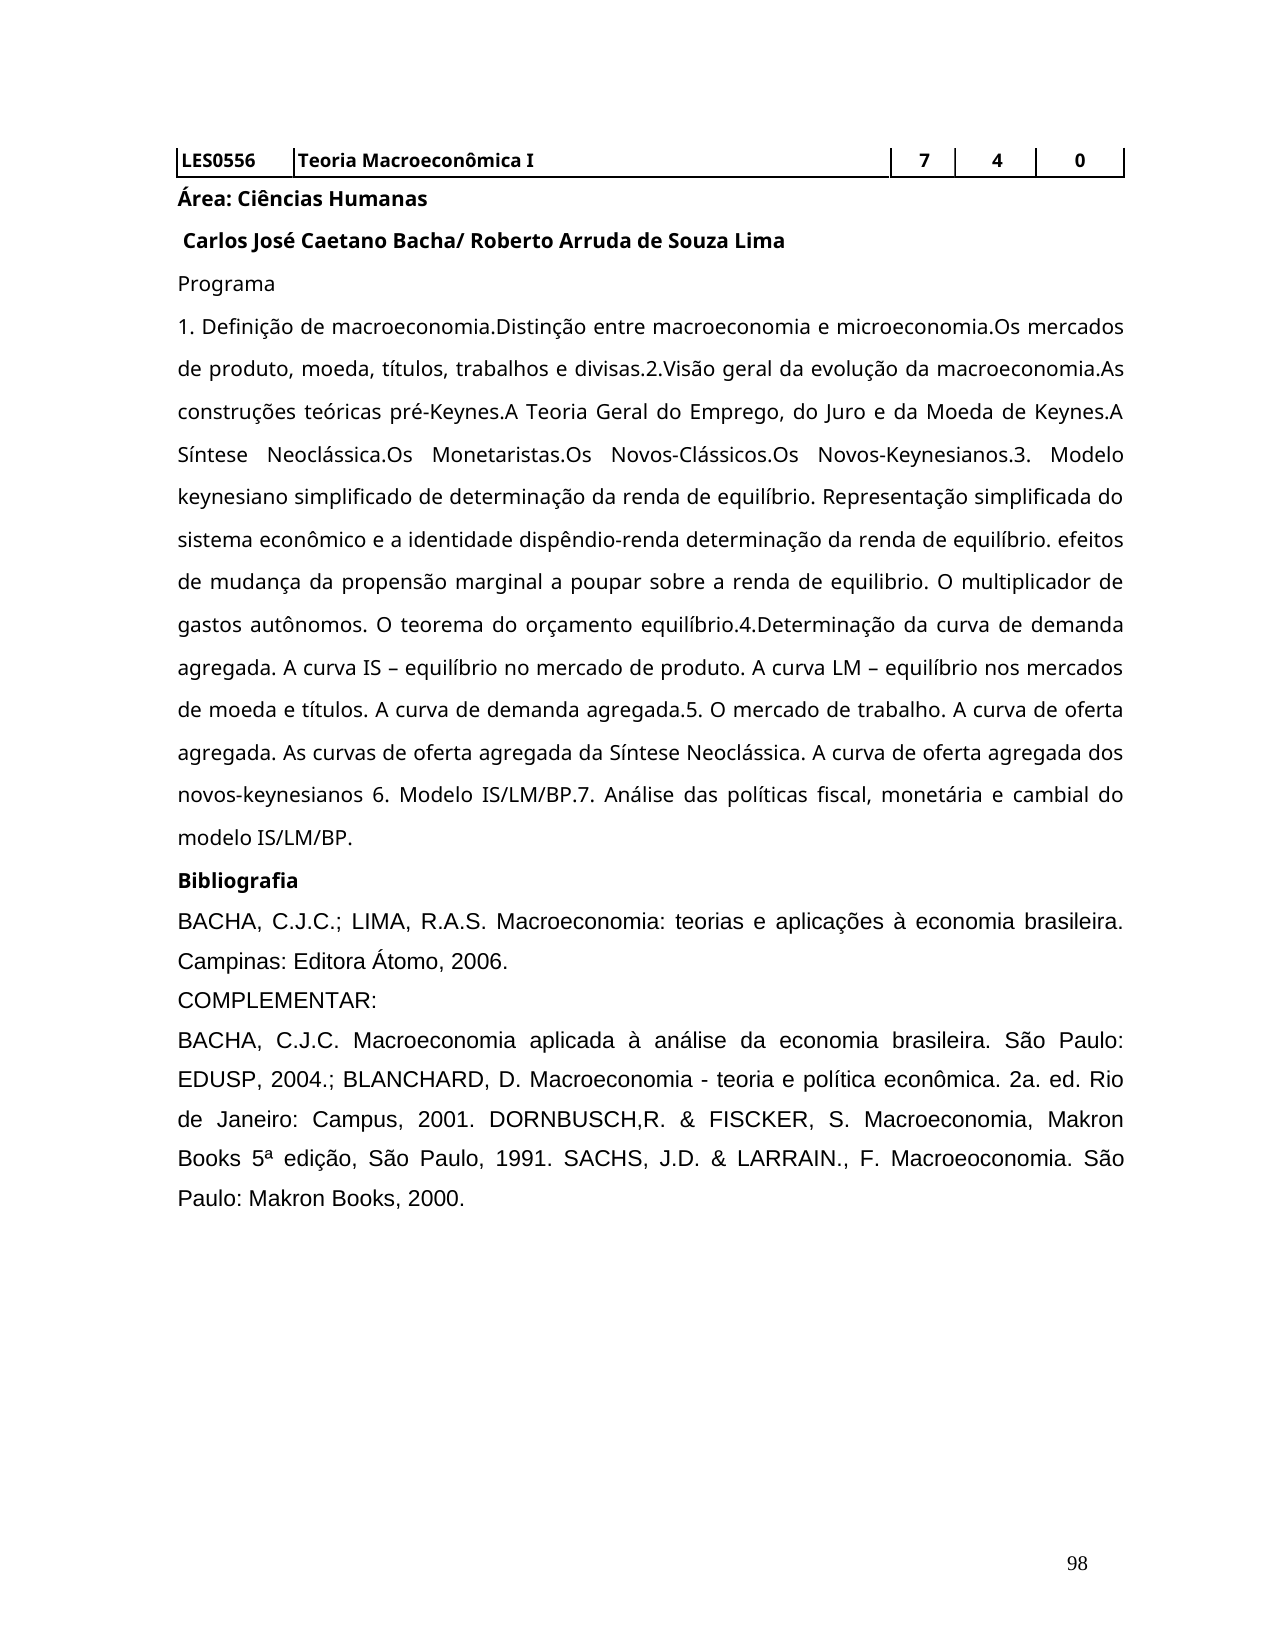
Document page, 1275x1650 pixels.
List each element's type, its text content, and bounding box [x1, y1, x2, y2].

text Bibliografia [177, 866, 1125, 894]
table_header [890, 178, 954, 184]
text Área: Ciências Humanas [177, 184, 1125, 212]
text COMPLEMENTAR: [177, 987, 1125, 1014]
table_header 0 [1037, 148, 1123, 176]
table_header LES0556 [178, 148, 293, 176]
table_header Teoria Macroeconômica I [295, 148, 889, 176]
text Carlos José Caetano Bacha/ Roberto Arruda de Souza Lima [177, 227, 1125, 255]
table_header [954, 178, 1035, 184]
text BACHA, C.J.C. Macroeconomia aplicada à análise da economia brasileira. São Paulo: EDUSP, 2004.; BLANCHARD, D. Macroeconomia - teoria e política econômica. 2a. ed. Rio de Janeiro: Campus, 2001. DORNBUSCH,R. & FISCKER, S. Macroeconomia, Makron Books 5ª edição, São Paulo, 1991. SACHS, J.D. & LARRAIN., F. Macroeoconomia. São Paulo: Makron Books, 2000. [177, 1027, 1125, 1211]
table_header [176, 178, 293, 184]
text Programa [177, 269, 1125, 298]
table_header [293, 178, 889, 184]
text BACHA, C.J.C.; LIMA, R.A.S. Macroeconomia: teorias e aplicações à economia brasileira. Campinas: Editora Átomo, 2006. [177, 908, 1125, 974]
table_header 4 [956, 148, 1035, 176]
table_header 7 [892, 148, 954, 176]
text 1. Definição de macroeconomia.Distinção entre macroeconomia e microeconomia.Os mercados de produto, moeda, títulos, trabalhos e divisas.2.Visão geral da evolução da macroeconomia.As construções teóricas pré-Keynes.A Teoria Geral do Emprego, do Juro e da Moeda de Keynes.A Síntese Neoclássica.Os Monetaristas.Os Novos-Clássicos.Os Novos-Keynesianos.3. Modelo keynesiano simplificado de determinação da renda de equilíbrio. Representação simplificada do sistema econômico e a identidade dispêndio-renda determinação da renda de equilíbrio. efeitos de mudança da propensão marginal a poupar sobre a renda de equilibrio. O multiplicador de gastos autônomos. O teorema do orçamento equilíbrio.4.Determinação da curva de demanda agregada. A curva IS – equilíbrio no mercado de produto. A curva LM – equilíbrio nos mercados de moeda e títulos. A curva de demanda agregada.5. O mercado de trabalho. A curva de oferta agregada. As curvas de oferta agregada da Síntese Neoclássica. A curva de oferta agregada dos novos-keynesianos 6. Modelo IS/LM/BP.7. Análise das políticas fiscal, monetária e cambial do modelo IS/LM/BP. [177, 312, 1125, 852]
table_header [1035, 178, 1125, 184]
